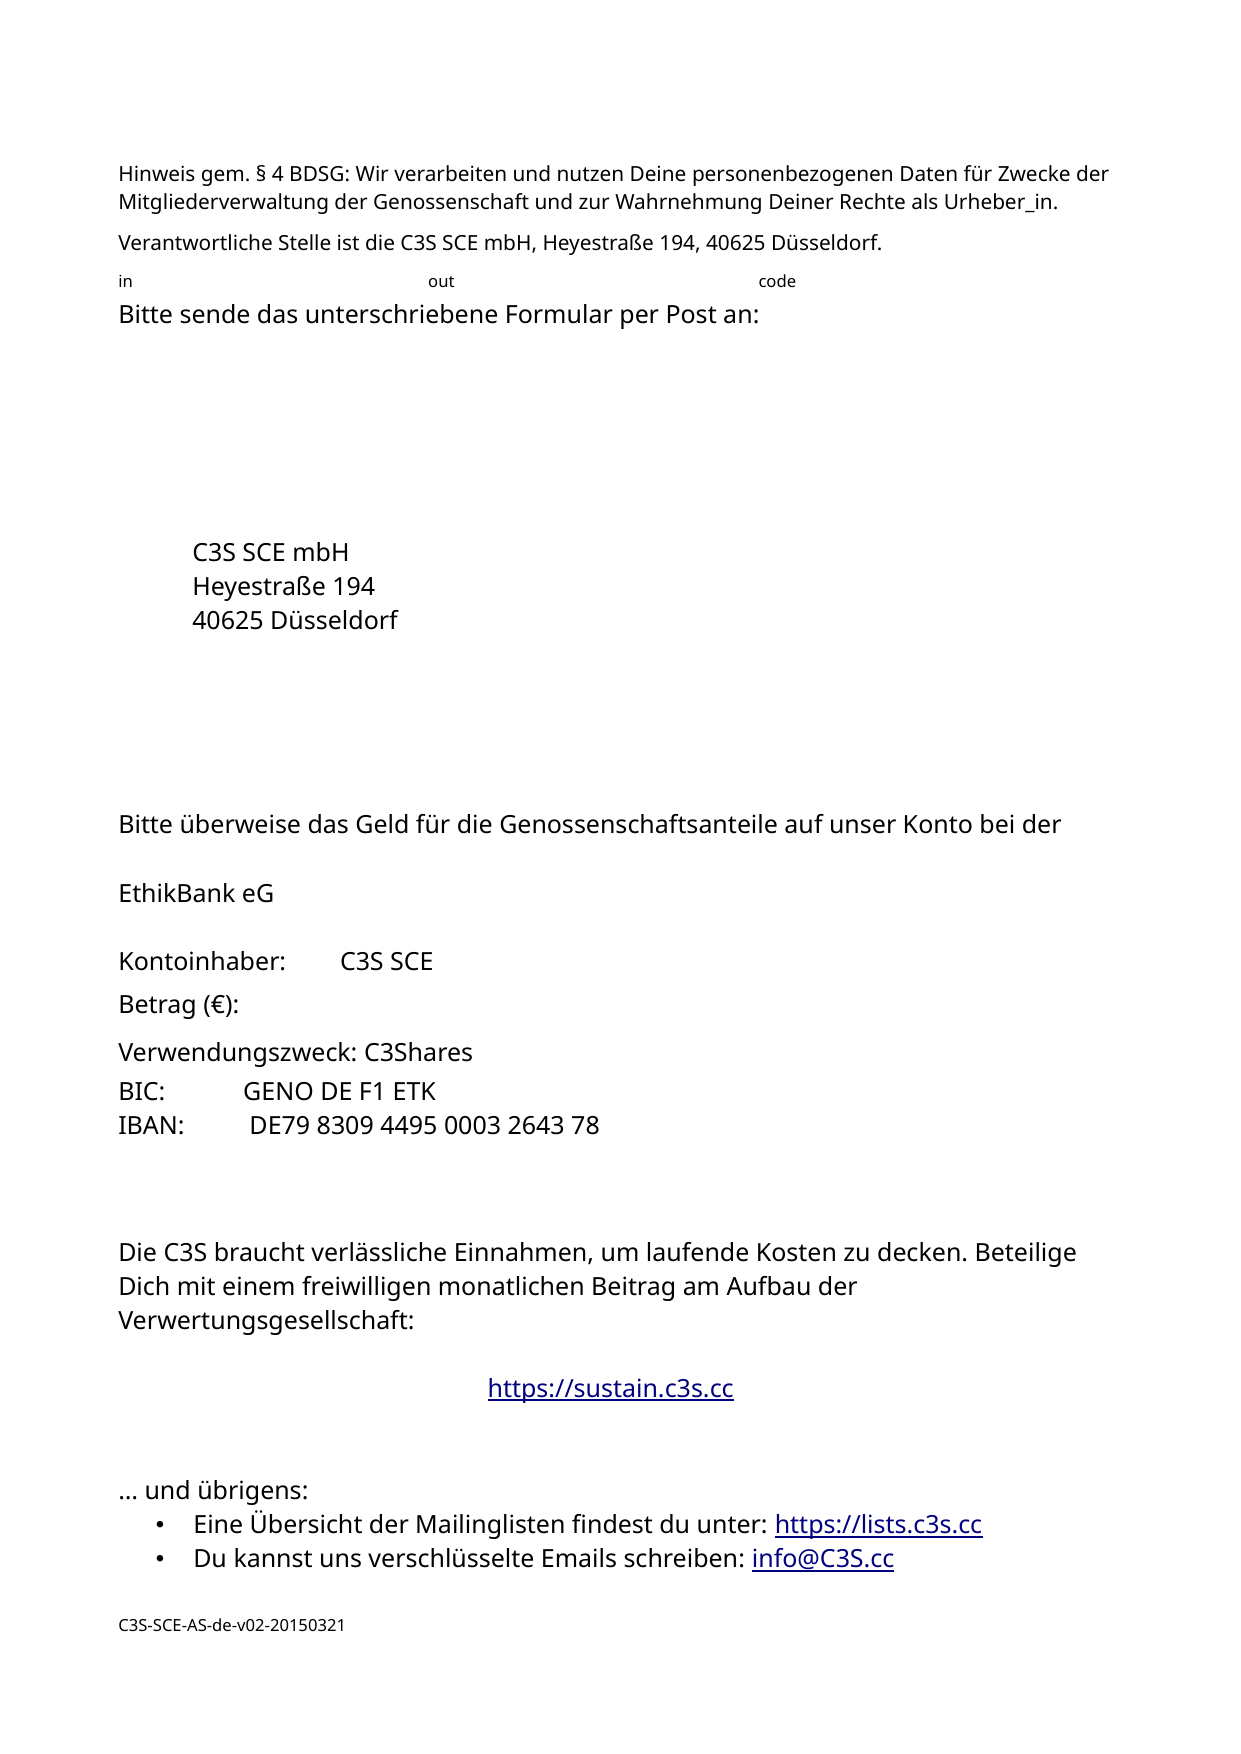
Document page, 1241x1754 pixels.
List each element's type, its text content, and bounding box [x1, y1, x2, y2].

text Betrag (€): [118, 977, 1122, 1025]
text IBAN: DE79 8309 4495 0003 2643 78 [118, 1107, 1122, 1141]
text Verantwortliche Stelle ist die C3S SCE mbH, Heyestraße 194, 40625 Düsseldorf. [118, 228, 1122, 257]
text Heyestraße 194 [118, 569, 1122, 603]
text in out code [118, 269, 1122, 296]
text EthikBank eG [118, 875, 1122, 909]
text https://sustain.c3s.cc [118, 1371, 1122, 1405]
text C3S SCE mbH [118, 535, 1122, 569]
text Bitte überweise das Geld für die Genossenschaftsanteile auf unser Konto bei der [118, 807, 1122, 841]
text BIC: GENO DE F1 ETK [118, 1073, 1122, 1107]
list Du kannst uns verschlüsselte Emails schreiben: info@C3S.cc [156, 1541, 1122, 1575]
text Verwendungszweck: C3Shares [118, 1025, 480, 1073]
text Bitte sende das unterschriebene Formular per Post an: [118, 296, 1122, 330]
text Kontoinhaber: C3S SCE [118, 943, 1122, 977]
text 40625 Düsseldorf [118, 603, 1122, 637]
text Hinweis gem. § 4 BDSG: Wir verarbeiten und nutzen Deine personenbezogenen Daten für Zwecke der Mitglieder­verwaltung der Genossenschaft und zur Wahrnehmung Deiner Rechte als Urheber_in. [118, 159, 1122, 216]
text … und übrigens: [118, 1473, 1122, 1507]
text Die C3S braucht verlässliche Einnahmen, um laufende Kosten zu decken. Beteilige Dich mit einem freiwilligen monatlichen Beitrag am Aufbau der Verwertungsgesellschaft: [118, 1234, 1122, 1337]
list Eine Übersicht der Mailinglisten findest du unter: https://lists.c3s.cc [156, 1507, 1122, 1541]
text [753, 1025, 1122, 1073]
